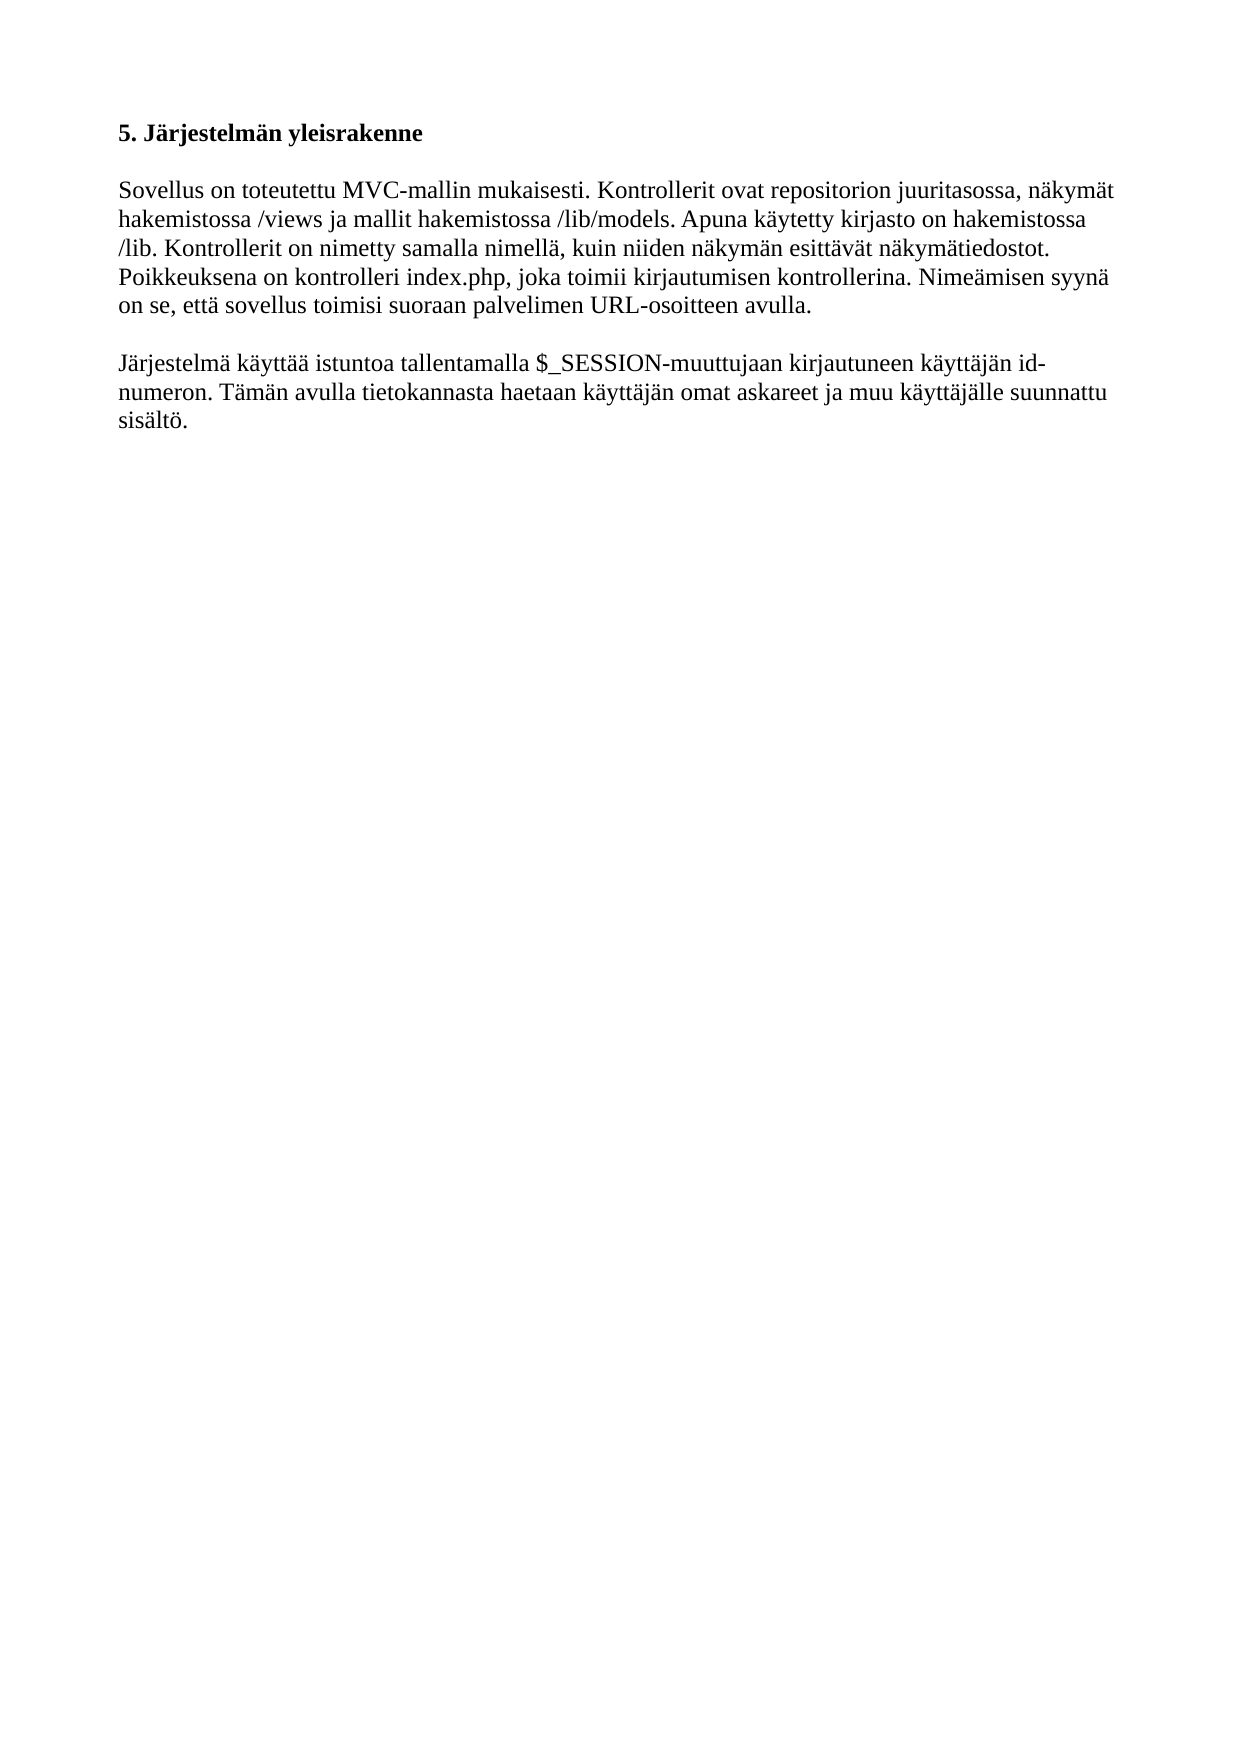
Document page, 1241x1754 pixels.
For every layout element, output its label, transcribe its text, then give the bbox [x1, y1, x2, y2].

text Järjestelmä käyttää istuntoa tallentamalla $_SESSION-muuttujaan kirjautuneen käyttäjän id-numeron. Tämän avulla tietokannasta haetaan käyttäjän omat askareet ja muu käyttäjälle suunnattu sisältö. [118, 348, 1122, 434]
text Sovellus on toteutettu MVC-mallin mukaisesti. Kontrollerit ovat repositorion juuritasossa, näkymät hakemistossa /views ja mallit hakemistossa /lib/models. Apuna käytetty kirjasto on hakemistossa /lib. Kontrollerit on nimetty samalla nimellä, kuin niiden näkymän esittävät näkymätiedostot. Poikkeuksena on kontrolleri index.php, joka toimii kirjautumisen kontrollerina. Nimeämisen syynä on se, että sovellus toimisi suoraan palvelimen URL-osoitteen avulla. [118, 176, 1122, 319]
text 5. Järjestelmän yleisrakenne [118, 118, 1122, 147]
